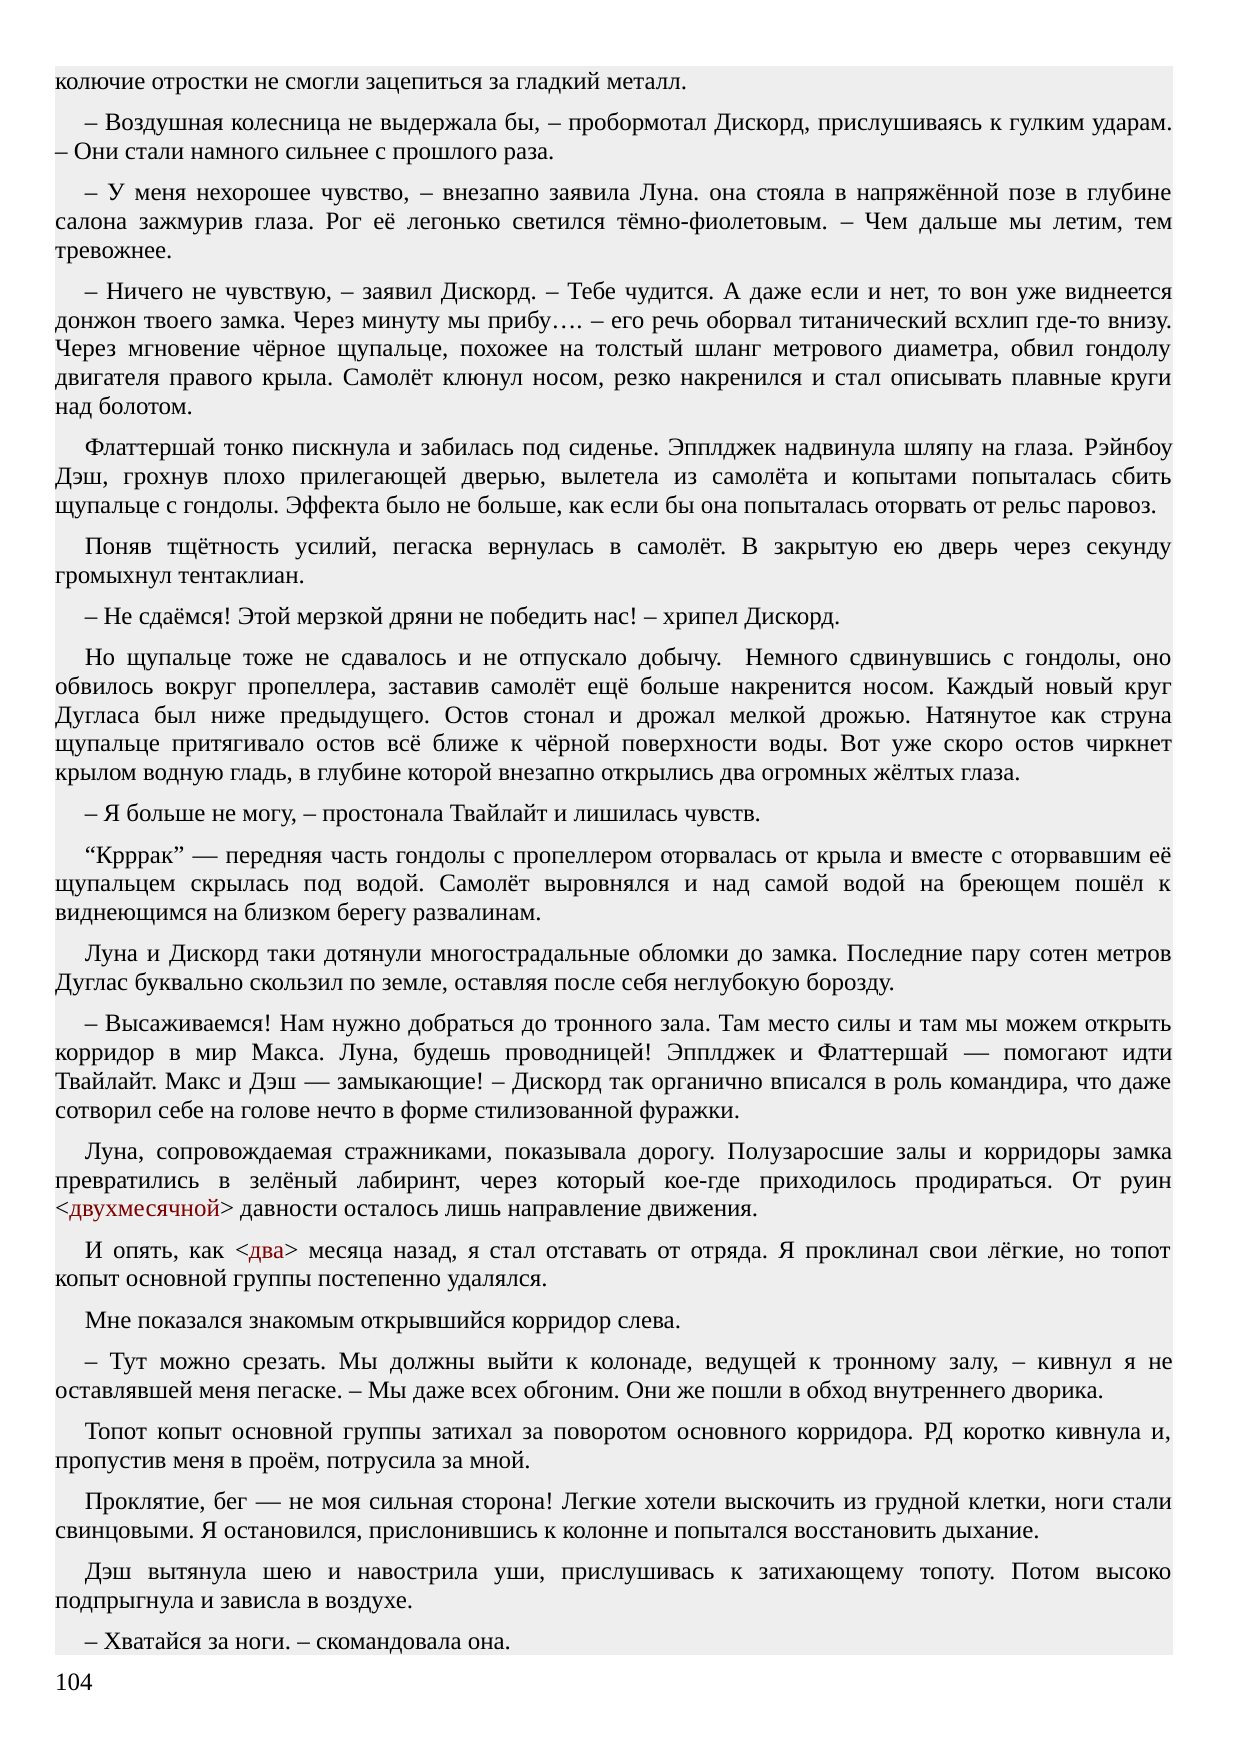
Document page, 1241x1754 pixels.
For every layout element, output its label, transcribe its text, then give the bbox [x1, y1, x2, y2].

text Проклятие, бег — не моя сильная сторона! Легкие хотели выскочить из грудной клетки, ноги стали свинцовыми. Я остановился, прислонившись к колонне и попытался восстановить дыхание. [55, 1486, 1173, 1543]
text – Не сдаёмся! Этой мерзкой дряни не победить нас! – хрипел Дискорд. [55, 601, 1173, 630]
text Но щупальце тоже не сдавалось и не отпускало добычу. Немного сдвинувшись с гондолы, оно обвилось вокруг пропеллера, заставив самолёт ещё больше накренится носом. Каждый новый круг Дугласа был ниже предыдущего. Остов стонал и дрожал мелкой дрожью. Натянутое как струна щупальце притягивало остов всё ближе к чёрной поверхности воды. Вот уже скоро остов чиркнет крылом водную гладь, в глубине которой внезапно открылись два огромных жёлтых глаза. [55, 642, 1173, 786]
text Луна, сопровождаемая стражниками, показывала дорогу. Полузаросшие залы и корридоры замка превратились в зелёный лабиринт, через который кое-где приходилось продираться. От руин <двухмесячной> давности осталось лишь направление движения. [55, 1136, 1173, 1222]
text Луна и Дискорд таки дотянули многострадальные обломки до замка. Последние пару сотен метров Дуглас буквально скользил по земле, оставляя после себя неглубокую борозду. [55, 938, 1173, 996]
text – Тут можно срезать. Мы должны выйти к колонаде, ведущей к тронному залу, – кивнул я не оставлявшей меня пегаске. – Мы даже всех обгоним. Они же пошли в обход внутреннего дворика. [55, 1346, 1173, 1403]
text Топот копыт основной группы затихал за поворотом основного корридора. РД коротко кивнула и, пропустив меня в проём, потрусила за мной. [55, 1416, 1173, 1473]
text – Воздушная колесница не выдержала бы, – пробормотал Дискорд, прислушиваясь к гулким ударам. – Они стали намного сильнее с прошлого раза. [55, 107, 1173, 165]
text – Хватайся за ноги. – скомандовала она. [55, 1626, 1173, 1655]
text Флаттершай тонко пискнула и забилась под сиденье. Эпплджек надвинула шляпу на глаза. Рэйнбоу Дэш, грохнув плохо прилегающей дверью, вылетела из самолёта и копытами попыталась сбить щупальце с гондолы. Эффекта было не больше, как если бы она попыталась оторвать от рельс паровоз. [55, 432, 1173, 518]
text – Высаживаемся! Нам нужно добраться до тронного зала. Там место силы и там мы можем открыть корридор в мир Макса. Луна, будешь проводницей! Эпплджек и Флаттершай — помогают идти Твайлайт. Макс и Дэш — замыкающие! – Дискорд так органично вписался в роль командира, что даже сотворил себе на голове нечто в форме стилизованной фуражки. [55, 1008, 1173, 1123]
text Мне показался знакомым открывшийся корридор слева. [55, 1305, 1173, 1333]
text – У меня нехорошее чувство, – внезапно заявила Луна. она стояла в напряжённой позе в глубине салона зажмурив глаза. Рог её легонько светился тёмно-фиолетовым. – Чем дальше мы летим, тем тревожнее. [55, 177, 1173, 263]
text И опять, как <два> месяца назад, я стал отставать от отряда. Я проклинал свои лёгкие, но топот копыт основной группы постепенно удалялся. [55, 1235, 1173, 1292]
text Дэш вытянула шею и навострила уши, прислушивась к затихающему топоту. Потом высоко подпрыгнула и зависла в воздухе. [55, 1556, 1173, 1613]
text – Ничего не чувствую, – заявил Дискорд. – Тебе чудится. А даже если и нет, то вон уже виднеется донжон твоего замка. Через минуту мы прибу…. – его речь оборвал титанический всхлип где-то внизу. Через мгновение чёрное щупальце, похожее на толстый шланг метрового диаметра, обвил гондолу двигателя правого крыла. Самолёт клюнул носом, резко накренился и стал описывать плавные круги над болотом. [55, 276, 1173, 420]
text – Я больше не могу, – простонала Твайлайт и лишилась чувств. [55, 798, 1173, 827]
text “Крррак” — передняя часть гондолы с пропеллером оторвалась от крыла и вместе с оторвавшим её щупальцем скрылась под водой. Самолёт выровнялся и над самой водой на бреющем пошёл к виднеющимся на близком берегу развалинам. [55, 840, 1173, 926]
text колючие отростки не смогли зацепиться за гладкий металл. [55, 66, 1173, 95]
text Поняв тщётность усилий, пегаска вернулась в самолёт. В закрытую ею дверь через секунду громыхнул тентаклиан. [55, 531, 1173, 588]
